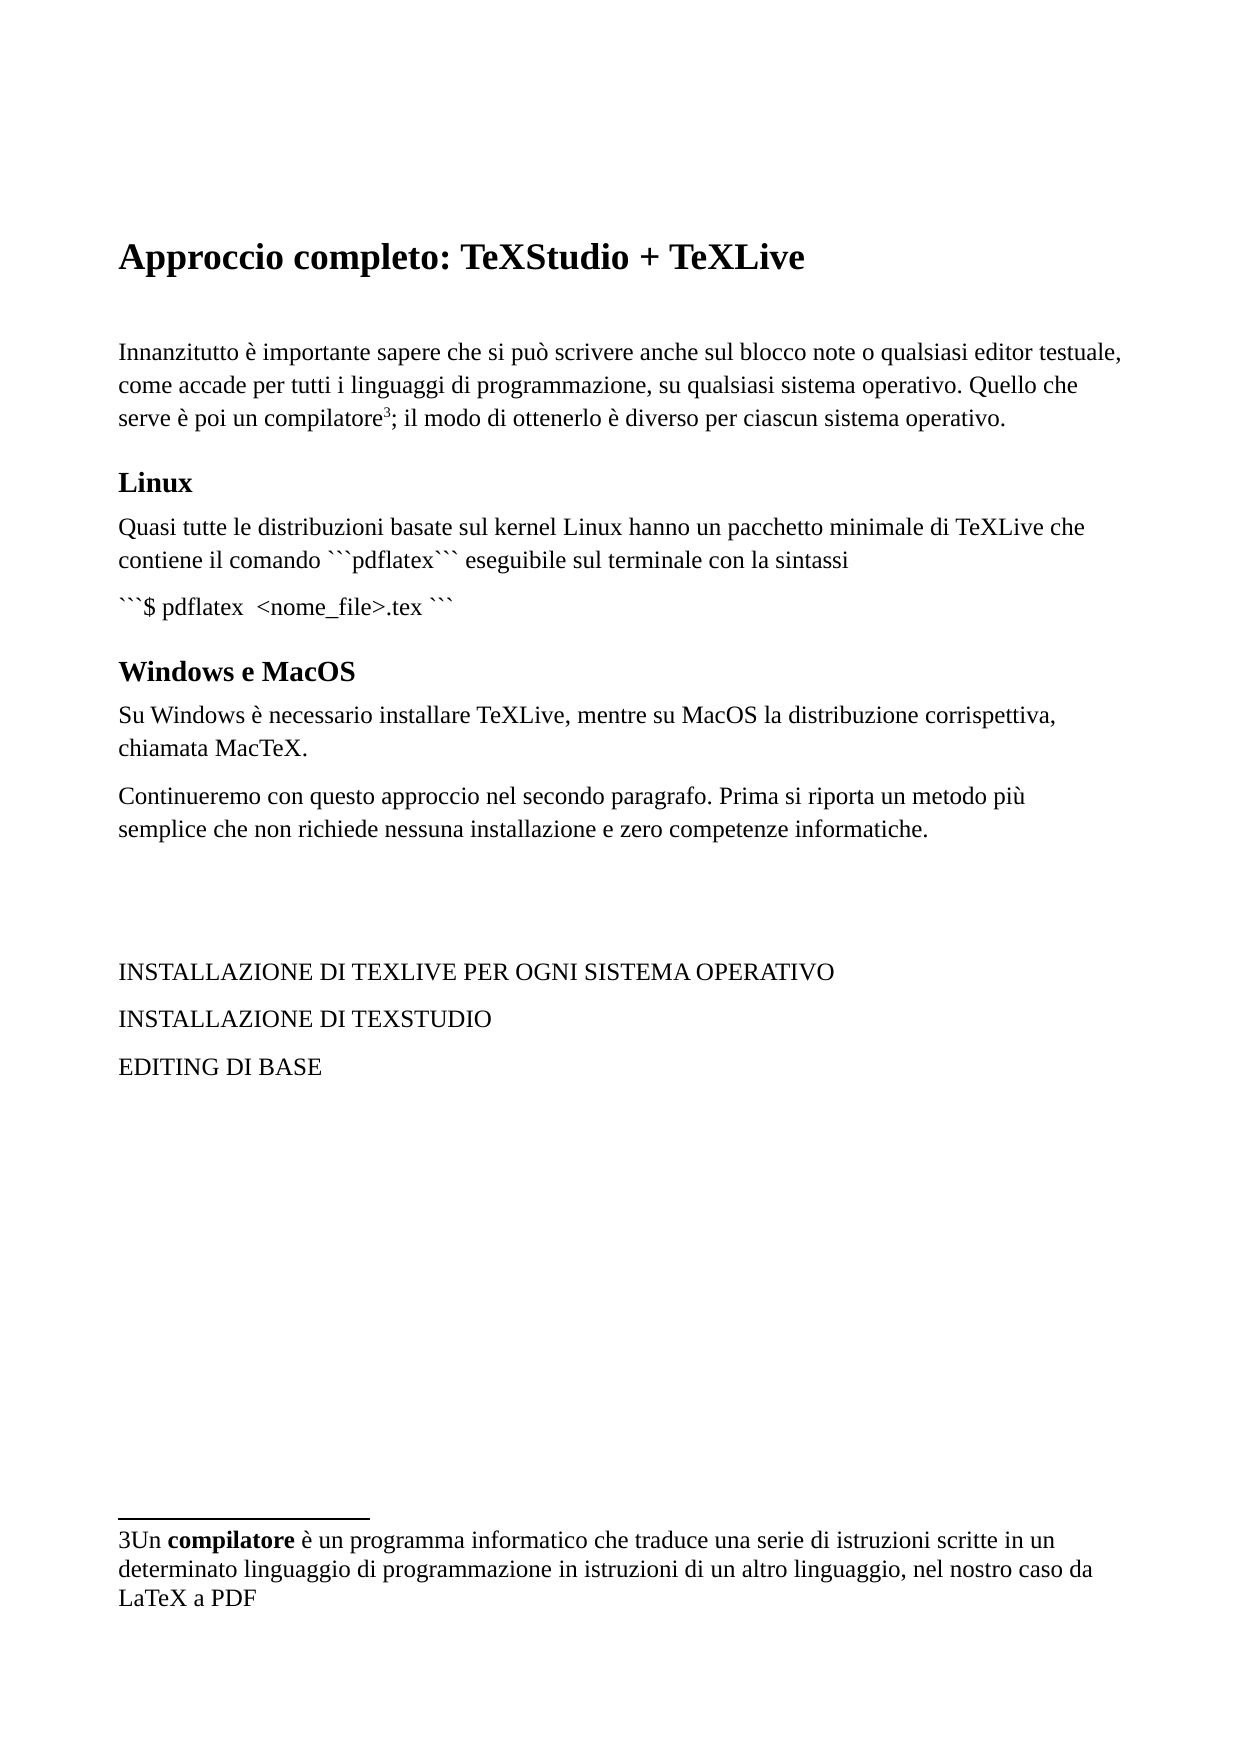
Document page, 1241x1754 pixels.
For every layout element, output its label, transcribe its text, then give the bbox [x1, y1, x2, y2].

text Un compilatore è un programma informatico che traduce una serie di istruzioni scritte in un determinato linguaggio di programmazione in istruzioni di un altro linguaggio, nel nostro caso da LaTeX a PDF [118, 1526, 1122, 1612]
text ```$ pdflatex <nome_file>.tex ``` [118, 592, 1122, 621]
text Quasi tutte le distribuzioni basate sul kernel Linux hanno un pacchetto minimale di TeXLive che contiene il comando ```pdflatex``` eseguibile sul terminale con la sintassi [118, 512, 1122, 573]
text Continueremo con questo approccio nel secondo paragrafo. Prima si riporta un metodo più semplice che non richiede nessuna installazione e zero competenze informatiche. [118, 781, 1122, 843]
subtitle Approccio completo: TeXStudio + TeXLive [118, 234, 1122, 277]
subtitle Windows e MacOS [118, 654, 1122, 688]
text INSTALLAZIONE DI TEXSTUDIO [118, 1004, 1122, 1033]
text EDITING DI BASE [118, 1052, 1122, 1081]
text Innanzitutto è importante sapere che si può scrivere anche sul blocco note o qualsiasi editor testuale, come accade per tutti i linguaggi di programmazione, su qualsiasi sistema operativo. Quello che serve è poi un compilatore; il modo di ottenerlo è diverso per ciascun sistema operativo. [118, 337, 1122, 432]
subtitle Linux [118, 466, 1122, 499]
text INSTALLAZIONE DI TEXLIVE PER OGNI SISTEMA OPERATIVO [118, 957, 1122, 986]
text Su Windows è necessario installare TeXLive, mentre su MacOS la distribuzione corrispettiva, chiamata MacTeX. [118, 701, 1122, 762]
